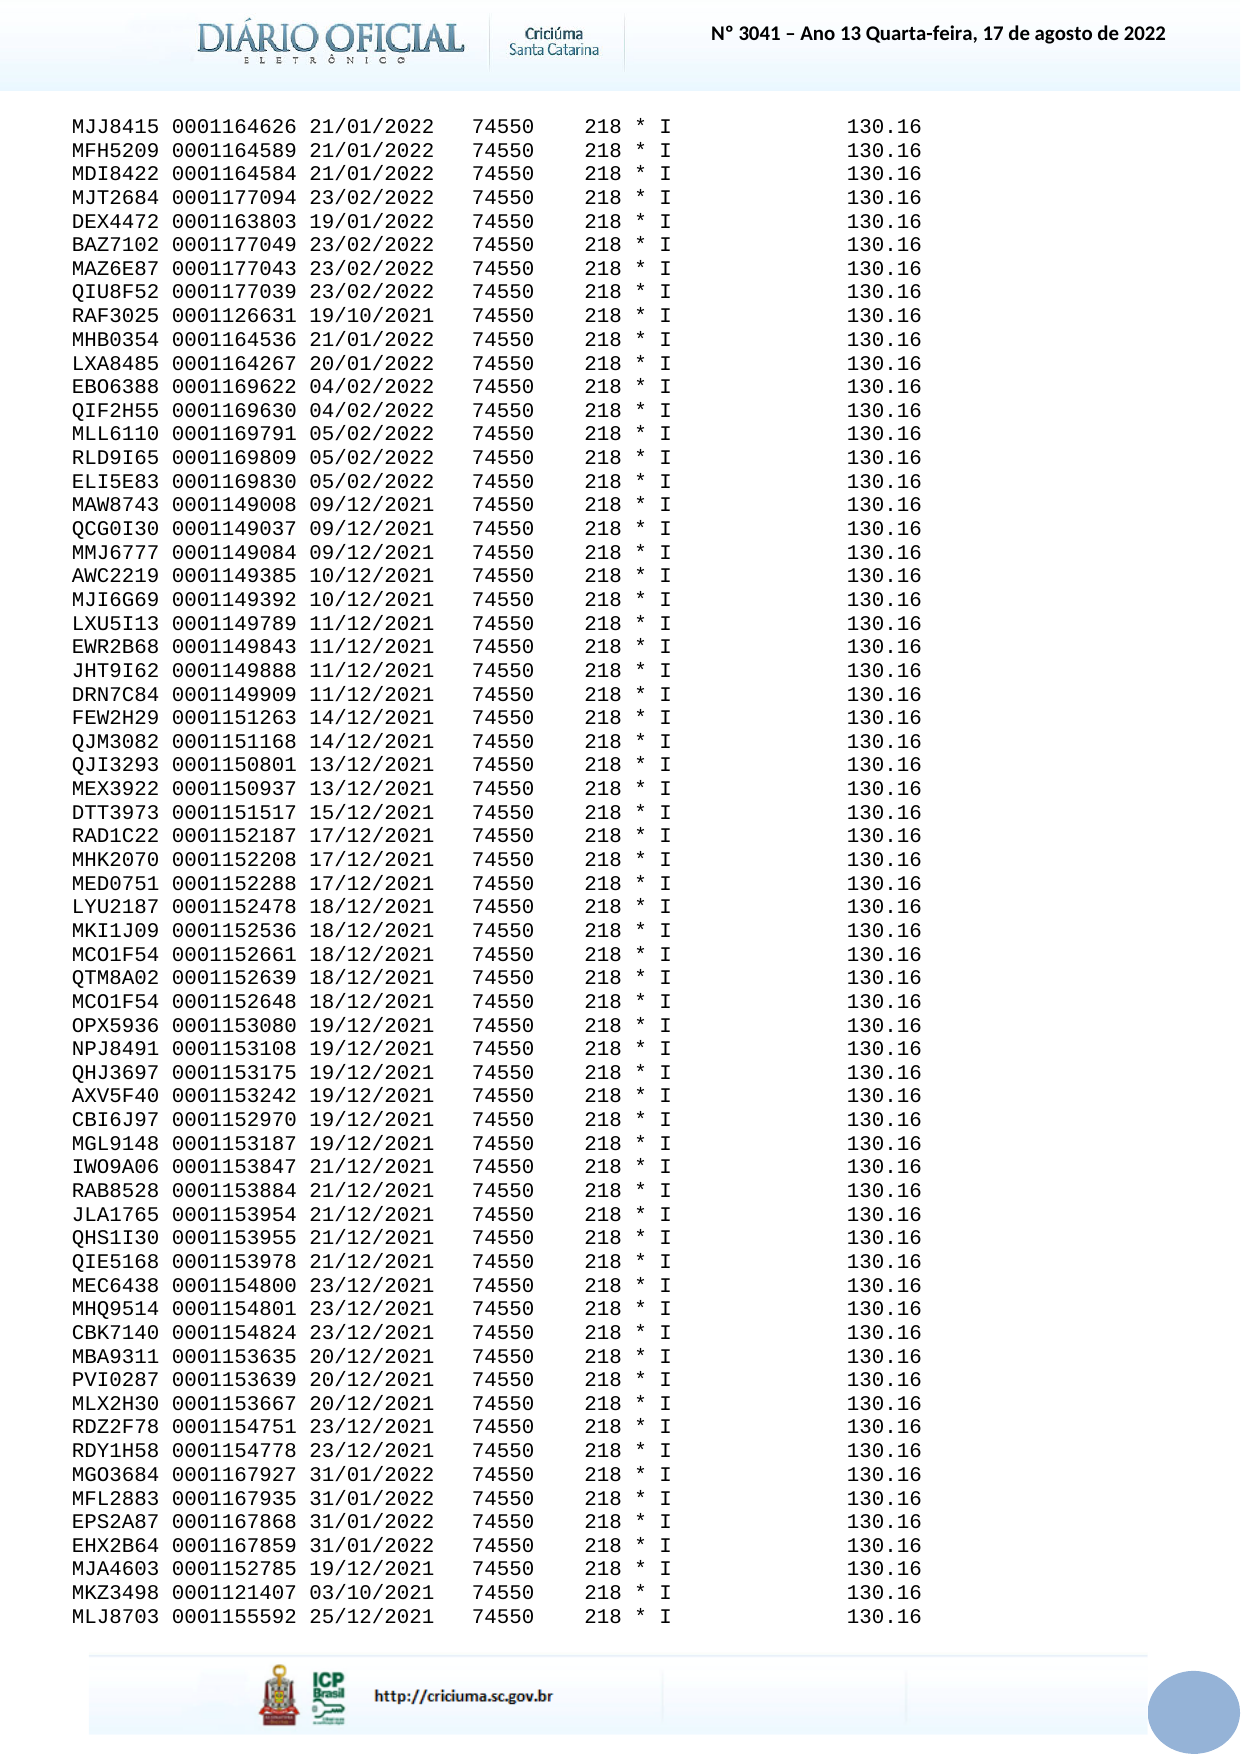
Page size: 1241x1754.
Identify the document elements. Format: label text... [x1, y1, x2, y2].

text CBI6J97 0001152970 19/12/2021 74550 218 * I 130.16 [59, 1109, 1181, 1133]
text QJM3082 0001151168 14/12/2021 74550 218 * I 130.16 [59, 731, 1181, 754]
text JHT9I62 0001149888 11/12/2021 74550 218 * I 130.16 [59, 660, 1181, 683]
text LXU5I13 0001149789 11/12/2021 74550 218 * I 130.16 [59, 613, 1181, 636]
text MKZ3498 0001121407 03/10/2021 74550 218 * I 130.16 [59, 1582, 1181, 1606]
text RDZ2F78 0001154751 23/12/2021 74550 218 * I 130.16 [59, 1417, 1181, 1440]
text MHK2070 0001152208 17/12/2021 74550 218 * I 130.16 [59, 849, 1181, 873]
text JLA1765 0001153954 21/12/2021 74550 218 * I 130.16 [59, 1204, 1181, 1227]
text PVI0287 0001153639 20/12/2021 74550 218 * I 130.16 [59, 1369, 1181, 1393]
text QHJ3697 0001153175 19/12/2021 74550 218 * I 130.16 [59, 1062, 1181, 1086]
text OPX5936 0001153080 19/12/2021 74550 218 * I 130.16 [59, 1014, 1181, 1038]
text MJA4603 0001152785 19/12/2021 74550 218 * I 130.16 [59, 1558, 1181, 1582]
text MGO3684 0001167927 31/01/2022 74550 218 * I 130.16 [59, 1464, 1181, 1487]
text MLJ8703 0001155592 25/12/2021 74550 218 * I 130.16 [59, 1606, 1181, 1629]
text MAW8743 0001149008 09/12/2021 74550 218 * I 130.16 [59, 494, 1181, 518]
text LXA8485 0001164267 20/01/2022 74550 218 * I 130.16 [59, 352, 1181, 376]
text QIF2H55 0001169630 04/02/2022 74550 218 * I 130.16 [59, 400, 1181, 423]
text MHB0354 0001164536 21/01/2022 74550 218 * I 130.16 [59, 329, 1181, 352]
text MJI6G69 0001149392 10/12/2021 74550 218 * I 130.16 [59, 589, 1181, 613]
text QJI3293 0001150801 13/12/2021 74550 218 * I 130.16 [59, 754, 1181, 778]
text MFH5209 0001164589 21/01/2022 74550 218 * I 130.16 [59, 140, 1181, 163]
text EWR2B68 0001149843 11/12/2021 74550 218 * I 130.16 [59, 636, 1181, 660]
text EBO6388 0001169622 04/02/2022 74550 218 * I 130.16 [59, 376, 1181, 400]
text QIE5168 0001153978 21/12/2021 74550 218 * I 130.16 [59, 1251, 1181, 1275]
text MJJ8415 0001164626 21/01/2022 74550 218 * I 130.16 [59, 116, 1181, 140]
text MGL9148 0001153187 19/12/2021 74550 218 * I 130.16 [59, 1133, 1181, 1156]
text MEX3922 0001150937 13/12/2021 74550 218 * I 130.16 [59, 778, 1181, 802]
text MAZ6E87 0001177043 23/02/2022 74550 218 * I 130.16 [59, 258, 1181, 282]
text BAZ7102 0001177049 23/02/2022 74550 218 * I 130.16 [59, 234, 1181, 258]
text RAB8528 0001153884 21/12/2021 74550 218 * I 130.16 [59, 1180, 1181, 1204]
text QIU8F52 0001177039 23/02/2022 74550 218 * I 130.16 [59, 282, 1181, 305]
text AXV5F40 0001153242 19/12/2021 74550 218 * I 130.16 [59, 1086, 1181, 1109]
text MMJ6777 0001149084 09/12/2021 74550 218 * I 130.16 [59, 542, 1181, 565]
text RLD9I65 0001169809 05/02/2022 74550 218 * I 130.16 [59, 447, 1181, 471]
text MFL2883 0001167935 31/01/2022 74550 218 * I 130.16 [59, 1487, 1181, 1511]
text FEW2H29 0001151263 14/12/2021 74550 218 * I 130.16 [59, 707, 1181, 731]
text MCO1F54 0001152661 18/12/2021 74550 218 * I 130.16 [59, 944, 1181, 967]
text DTT3973 0001151517 15/12/2021 74550 218 * I 130.16 [59, 802, 1181, 825]
text QCG0I30 0001149037 09/12/2021 74550 218 * I 130.16 [59, 518, 1181, 542]
text EHX2B64 0001167859 31/01/2022 74550 218 * I 130.16 [59, 1535, 1181, 1558]
text RAF3025 0001126631 19/10/2021 74550 218 * I 130.16 [59, 305, 1181, 329]
text MBA9311 0001153635 20/12/2021 74550 218 * I 130.16 [59, 1346, 1181, 1369]
text CBK7140 0001154824 23/12/2021 74550 218 * I 130.16 [59, 1322, 1181, 1346]
text MEC6438 0001154800 23/12/2021 74550 218 * I 130.16 [59, 1275, 1181, 1298]
text MED0751 0001152288 17/12/2021 74550 218 * I 130.16 [59, 873, 1181, 896]
text QTM8A02 0001152639 18/12/2021 74550 218 * I 130.16 [59, 967, 1181, 991]
text MKI1J09 0001152536 18/12/2021 74550 218 * I 130.16 [59, 920, 1181, 944]
text MCO1F54 0001152648 18/12/2021 74550 218 * I 130.16 [59, 991, 1181, 1014]
text EPS2A87 0001167868 31/01/2022 74550 218 * I 130.16 [59, 1511, 1181, 1535]
text IWO9A06 0001153847 21/12/2021 74550 218 * I 130.16 [59, 1156, 1181, 1180]
text MDI8422 0001164584 21/01/2022 74550 218 * I 130.16 [59, 163, 1181, 187]
text AWC2219 0001149385 10/12/2021 74550 218 * I 130.16 [59, 565, 1181, 589]
text MHQ9514 0001154801 23/12/2021 74550 218 * I 130.16 [59, 1298, 1181, 1322]
text RAD1C22 0001152187 17/12/2021 74550 218 * I 130.16 [59, 825, 1181, 849]
text DRN7C84 0001149909 11/12/2021 74550 218 * I 130.16 [59, 683, 1181, 707]
text DEX4472 0001163803 19/01/2022 74550 218 * I 130.16 [59, 211, 1181, 234]
text MJT2684 0001177094 23/02/2022 74550 218 * I 130.16 [59, 187, 1181, 211]
text QHS1I30 0001153955 21/12/2021 74550 218 * I 130.16 [59, 1227, 1181, 1251]
text ELI5E83 0001169830 05/02/2022 74550 218 * I 130.16 [59, 471, 1181, 494]
text MLL6110 0001169791 05/02/2022 74550 218 * I 130.16 [59, 423, 1181, 447]
text RDY1H58 0001154778 23/12/2021 74550 218 * I 130.16 [59, 1440, 1181, 1464]
text MLX2H30 0001153667 20/12/2021 74550 218 * I 130.16 [59, 1393, 1181, 1417]
text LYU2187 0001152478 18/12/2021 74550 218 * I 130.16 [59, 896, 1181, 920]
text NPJ8491 0001153108 19/12/2021 74550 218 * I 130.16 [59, 1038, 1181, 1062]
